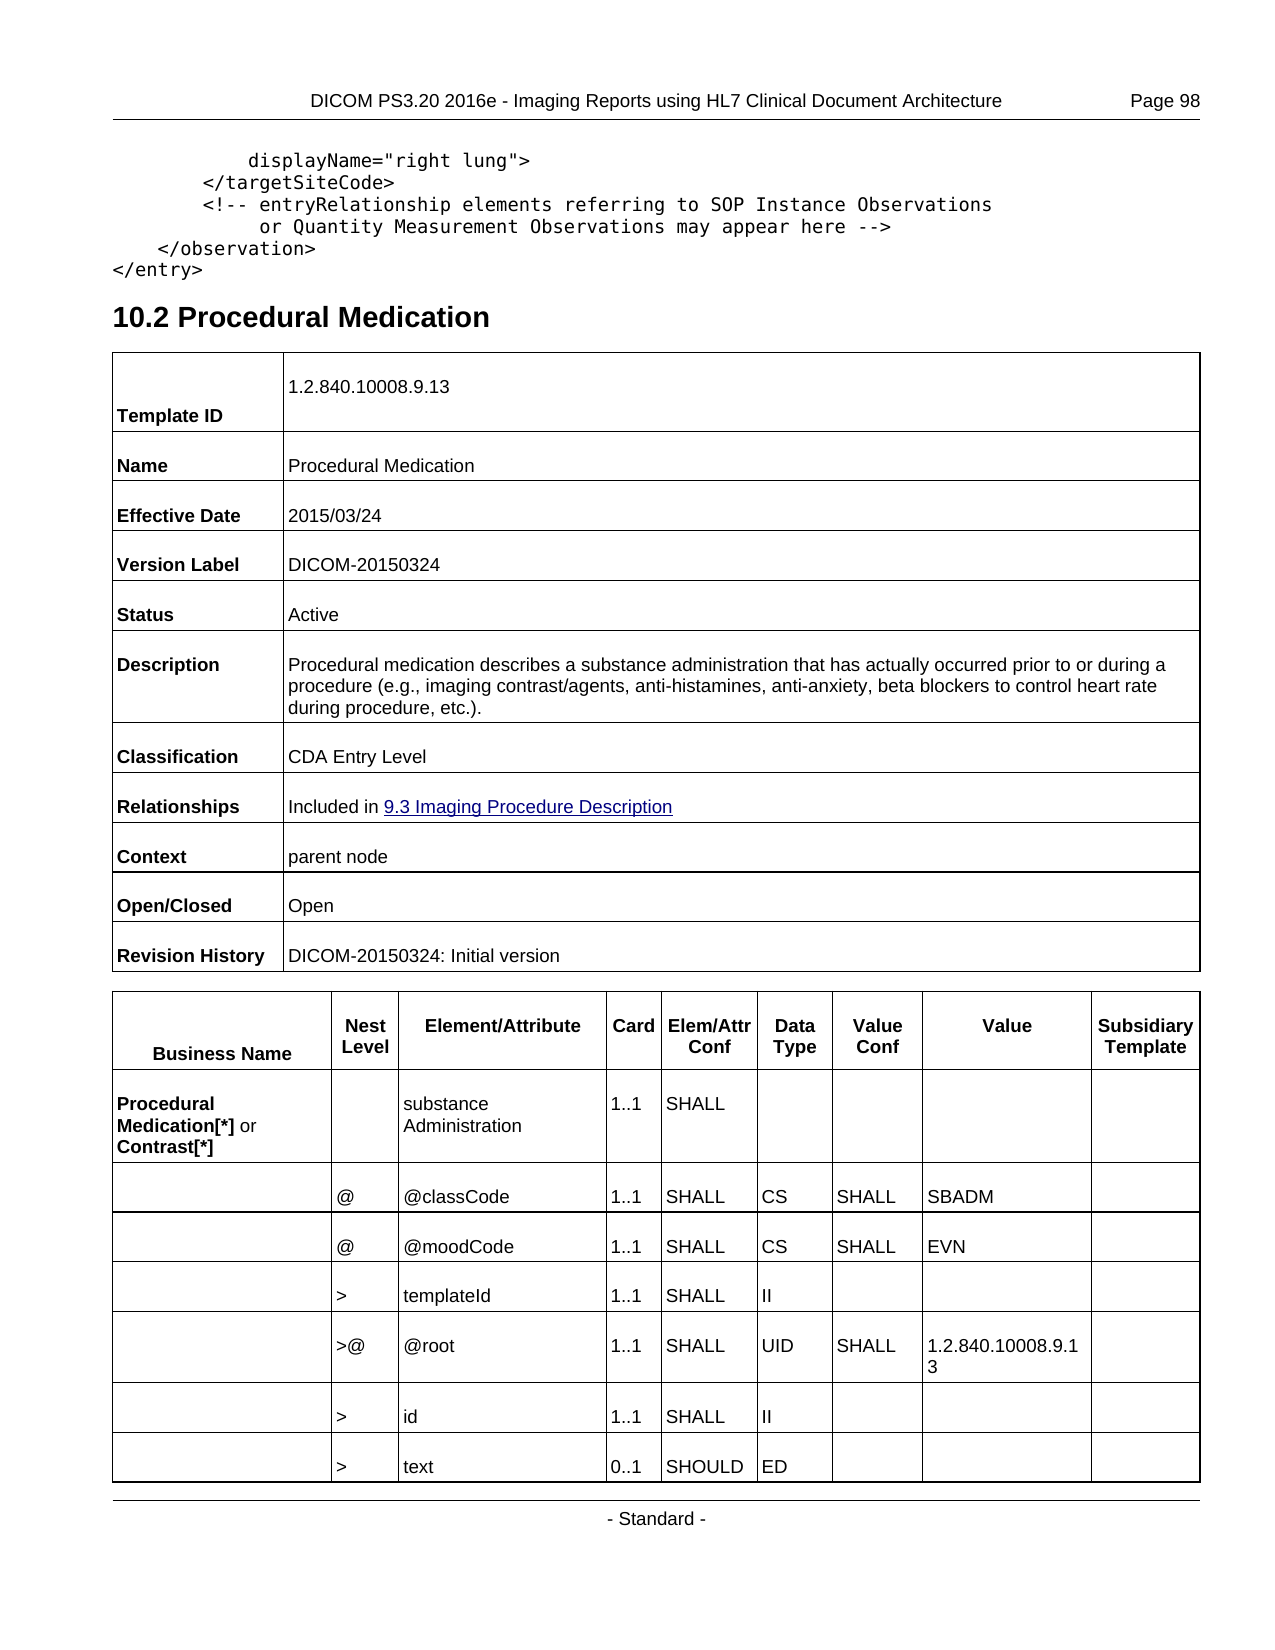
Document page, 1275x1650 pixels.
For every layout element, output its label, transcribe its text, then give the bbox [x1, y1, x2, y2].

table_cell [923, 1262, 1091, 1311]
table_cell SHALL [833, 1213, 922, 1261]
table_cell @moodCode [399, 1213, 606, 1261]
table_cell EVN [923, 1213, 1091, 1261]
table_cell [113, 1383, 331, 1432]
table_cell CDA Entry Level [284, 723, 1199, 772]
table_header Nest Level [332, 992, 398, 1069]
table_cell > [332, 1383, 398, 1432]
table_cell 0..1 [607, 1433, 661, 1481]
table_cell Version Label [113, 531, 283, 580]
table_cell Procedural medication describes a substance administration that has actually occurred prior to or during a procedure (e.g., imaging contrast/agents, anti-histamines, anti-anxiety, beta blockers to control heart rate during procedure, etc.). [284, 631, 1199, 722]
table_cell Relationships [113, 773, 283, 822]
table_cell 1..1 [607, 1070, 661, 1162]
table_cell [113, 1262, 331, 1311]
table_cell [923, 1070, 1091, 1162]
table_cell SHALL [662, 1163, 757, 1211]
table_header Value [923, 992, 1091, 1069]
table_header Subsidiary Template [1092, 992, 1199, 1069]
table_cell @ [332, 1213, 398, 1261]
table_cell [1092, 1383, 1199, 1432]
table_cell CS [758, 1163, 832, 1211]
table_cell II [758, 1383, 832, 1432]
table_cell [923, 1383, 1091, 1432]
table_cell Open [284, 873, 1199, 921]
text 10.2 Procedural Medication [112, 300, 1200, 333]
table_cell [1092, 1312, 1199, 1382]
table_cell Name [113, 432, 283, 480]
table_cell 1..1 [607, 1213, 661, 1261]
table_cell @ [332, 1163, 398, 1211]
table_cell text [399, 1433, 606, 1481]
table_cell SHALL [833, 1163, 922, 1211]
table_cell UID [758, 1312, 832, 1382]
table_cell [113, 1163, 331, 1211]
table_cell id [399, 1383, 606, 1432]
table_cell [833, 1433, 922, 1481]
table_cell Classification [113, 723, 283, 772]
table_cell 1..1 [607, 1163, 661, 1211]
table_cell > [332, 1433, 398, 1481]
table_cell Effective Date [113, 481, 283, 530]
table_cell [758, 1070, 832, 1162]
table_cell 2015/03/24 [284, 481, 1199, 530]
table_cell DICOM-20150324 [284, 531, 1199, 580]
table_cell [833, 1262, 922, 1311]
table_cell SHALL [662, 1262, 757, 1311]
text displayName="right lung"> </targetSiteCode> <!-- entryRelationship elements referring to SOP Instance Observations or Quantity Measurement Observations may appear here --> </observation> </entry> [112, 150, 1200, 281]
table_header Template ID [113, 353, 283, 431]
table_cell [1092, 1213, 1199, 1261]
table_cell [113, 1312, 331, 1382]
table_cell [1092, 1433, 1199, 1481]
table_cell [332, 1070, 398, 1162]
table_cell [113, 1433, 331, 1481]
table_cell SHALL [662, 1070, 757, 1162]
table_cell SHALL [662, 1213, 757, 1261]
table_cell Procedural​Medication[*] or Contrast[*] [113, 1070, 331, 1162]
table_cell @root [399, 1312, 606, 1382]
table_cell Open/Closed [113, 873, 283, 921]
table_cell CS [758, 1213, 832, 1261]
table_cell II [758, 1262, 832, 1311]
table_cell DICOM-20150324: Initial version [284, 922, 1199, 971]
table_header Data Type [758, 992, 832, 1069]
table_cell SHALL [662, 1312, 757, 1382]
table_cell [1092, 1262, 1199, 1311]
table_cell [833, 1383, 922, 1432]
table_cell SHALL [833, 1312, 922, 1382]
table_header Card [607, 992, 661, 1069]
table_cell SHALL [662, 1383, 757, 1432]
table_cell ED [758, 1433, 832, 1481]
table_cell Procedural Medication [284, 432, 1199, 480]
table_cell [1092, 1070, 1199, 1162]
table_cell Description [113, 631, 283, 722]
table_cell 1..1 [607, 1383, 661, 1432]
table_cell [923, 1433, 1091, 1481]
table_cell Included in 9.3 Imaging Procedure Description [284, 773, 1199, 822]
table_cell @classCode [399, 1163, 606, 1211]
table_cell 1.2.840.10008.9.13 [923, 1312, 1091, 1382]
table_cell Revision History [113, 922, 283, 971]
table_cell substance​Administration [399, 1070, 606, 1162]
table_cell 1..1 [607, 1262, 661, 1311]
table_cell > [332, 1262, 398, 1311]
table_cell [833, 1070, 922, 1162]
table_cell SBADM [923, 1163, 1091, 1211]
table_cell >@ [332, 1312, 398, 1382]
table_cell SHOULD [662, 1433, 757, 1481]
table_cell Context [113, 823, 283, 871]
table_header Business Name [113, 992, 331, 1069]
table_header Element/​Attribute [399, 992, 606, 1069]
table_cell [113, 1213, 331, 1261]
table_header Value Conf [833, 992, 922, 1069]
table_cell Active [284, 581, 1199, 629]
table_cell template​Id [399, 1262, 606, 1311]
table_cell parent node [284, 823, 1199, 871]
table_header 1.2.840.10008.9.13 [284, 353, 1199, 431]
table_cell [1092, 1163, 1199, 1211]
table_cell 1..1 [607, 1312, 661, 1382]
table_cell Status [113, 581, 283, 629]
table_header Elem/Attr Conf [662, 992, 757, 1069]
